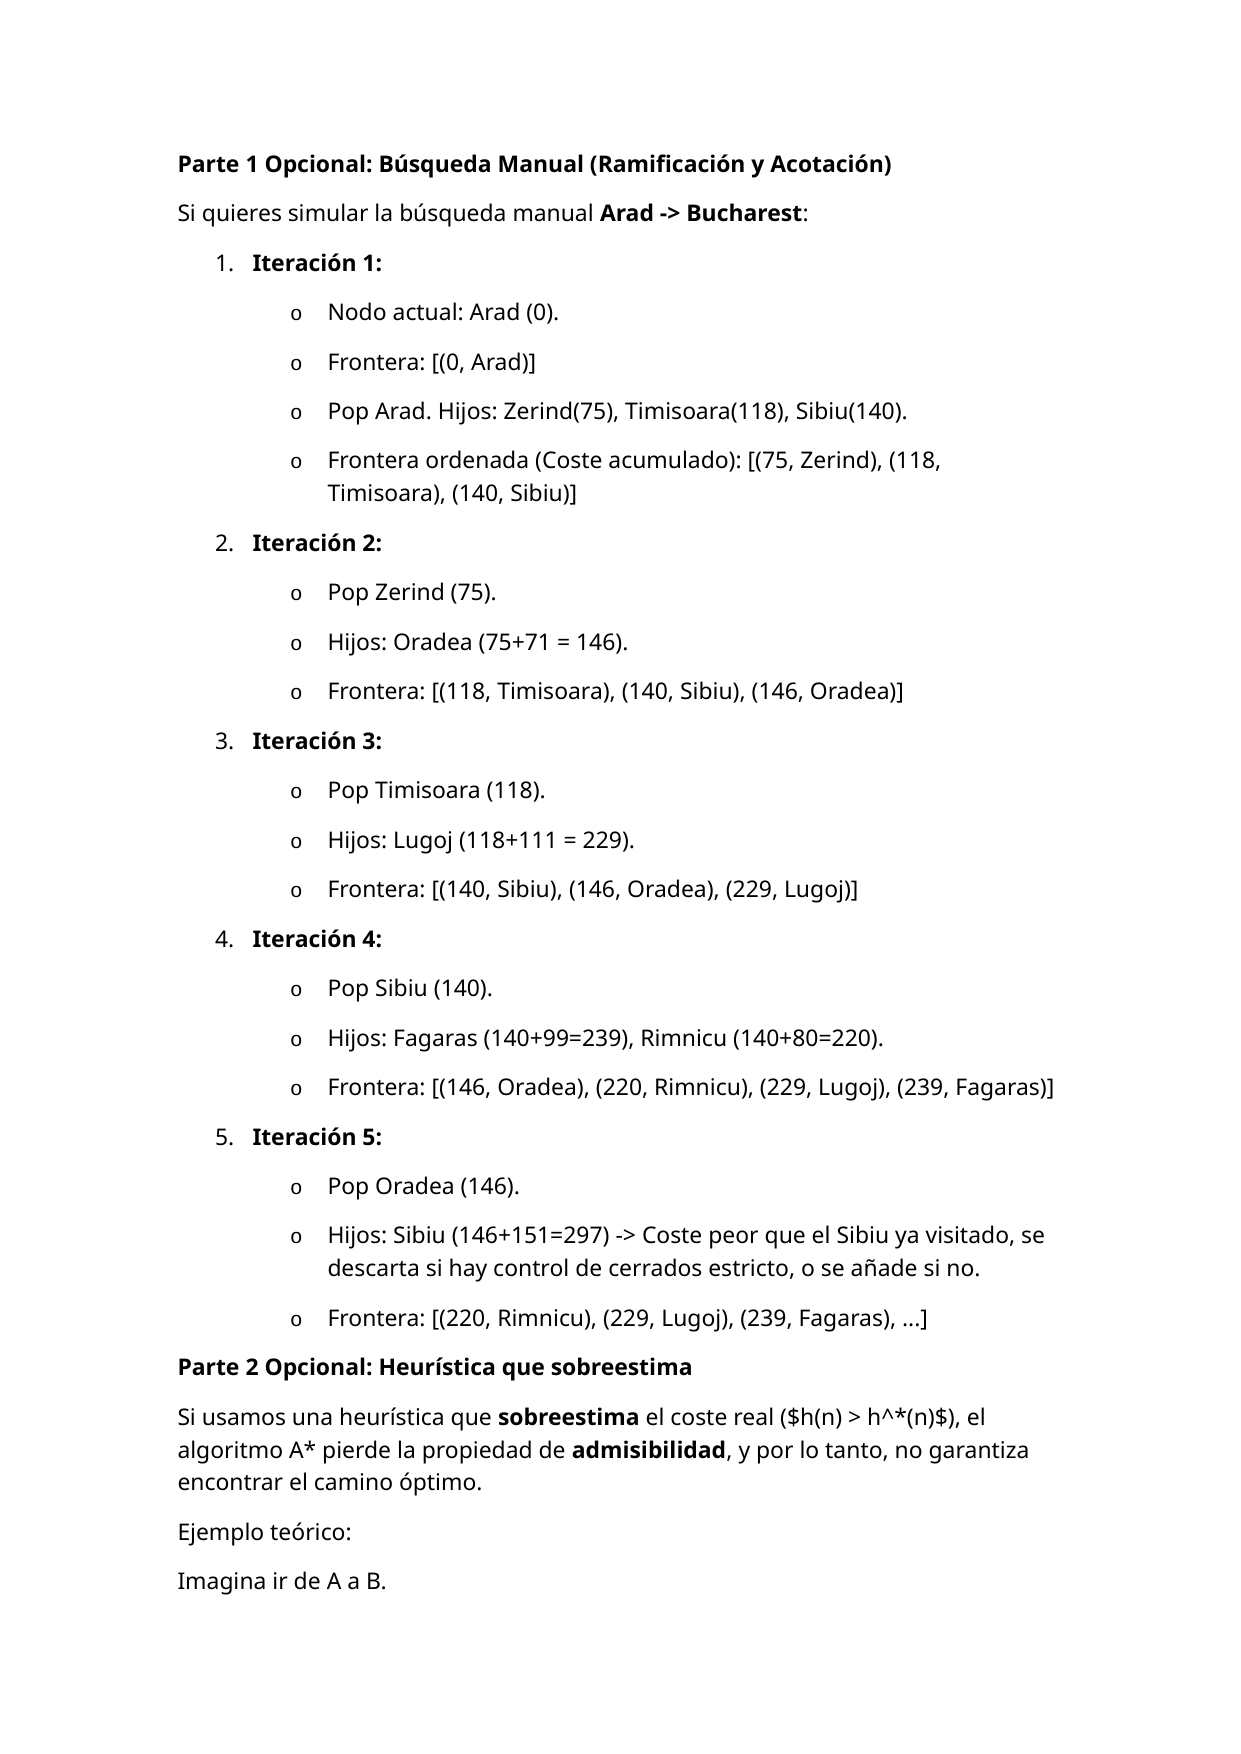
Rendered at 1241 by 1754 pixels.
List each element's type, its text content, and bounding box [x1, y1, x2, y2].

list Hijos: Fagaras (140+99=239), Rimnicu (140+80=220). [290, 1022, 1063, 1053]
list Pop Oradea (146). [290, 1170, 1063, 1201]
list Hijos: Oradea (75+71 = 146). [290, 626, 1063, 657]
list Frontera: [(140, Sibiu), (146, Oradea), (229, Lugoj)] [290, 873, 1063, 904]
list Frontera: [(118, Timisoara), (140, Sibiu), (146, Oradea)] [290, 675, 1063, 706]
text Si usamos una heurística que sobreestima el coste real ($h(n) > h^*(n)$), el algoritmo A* pierde la propiedad de admisibilidad, y por lo tanto, no garantiza encontrar el camino óptimo. [177, 1401, 1063, 1498]
list Iteración 2: [215, 527, 1063, 558]
list Iteración 3: [215, 725, 1063, 756]
list Iteración 5: [215, 1121, 1063, 1152]
list Frontera: [(220, Rimnicu), (229, Lugoj), (239, Fagaras), ...] [290, 1302, 1063, 1333]
text Ejemplo teórico: [177, 1516, 1063, 1547]
list Pop Arad. Hijos: Zerind(75), Timisoara(118), Sibiu(140). [290, 395, 1063, 426]
list Iteración 1: [215, 247, 1063, 278]
list Hijos: Sibiu (146+151=297) -> Coste peor que el Sibiu ya visitado, se descarta si hay control de cerrados estricto, o se añade si no. [290, 1219, 1063, 1283]
text Parte 2 Opcional: Heurística que sobreestima [177, 1351, 1063, 1382]
list Iteración 4: [215, 923, 1063, 954]
list Nodo actual: Arad (0). [290, 296, 1063, 327]
list Frontera: [(0, Arad)] [290, 346, 1063, 377]
list Pop Timisoara (118). [290, 774, 1063, 805]
text Si quieres simular la búsqueda manual Arad -> Bucharest: [177, 197, 1063, 228]
list Frontera ordenada (Coste acumulado): [(75, Zerind), (118, Timisoara), (140, Sibiu)] [290, 444, 1063, 508]
list Pop Sibiu (140). [290, 972, 1063, 1003]
list Pop Zerind (75). [290, 576, 1063, 607]
text Imagina ir de A a B. [177, 1565, 1063, 1597]
list Frontera: [(146, Oradea), (220, Rimnicu), (229, Lugoj), (239, Fagaras)] [290, 1071, 1063, 1102]
list Hijos: Lugoj (118+111 = 229). [290, 824, 1063, 855]
text Parte 1 Opcional: Búsqueda Manual (Ramificación y Acotación) [177, 148, 1063, 179]
